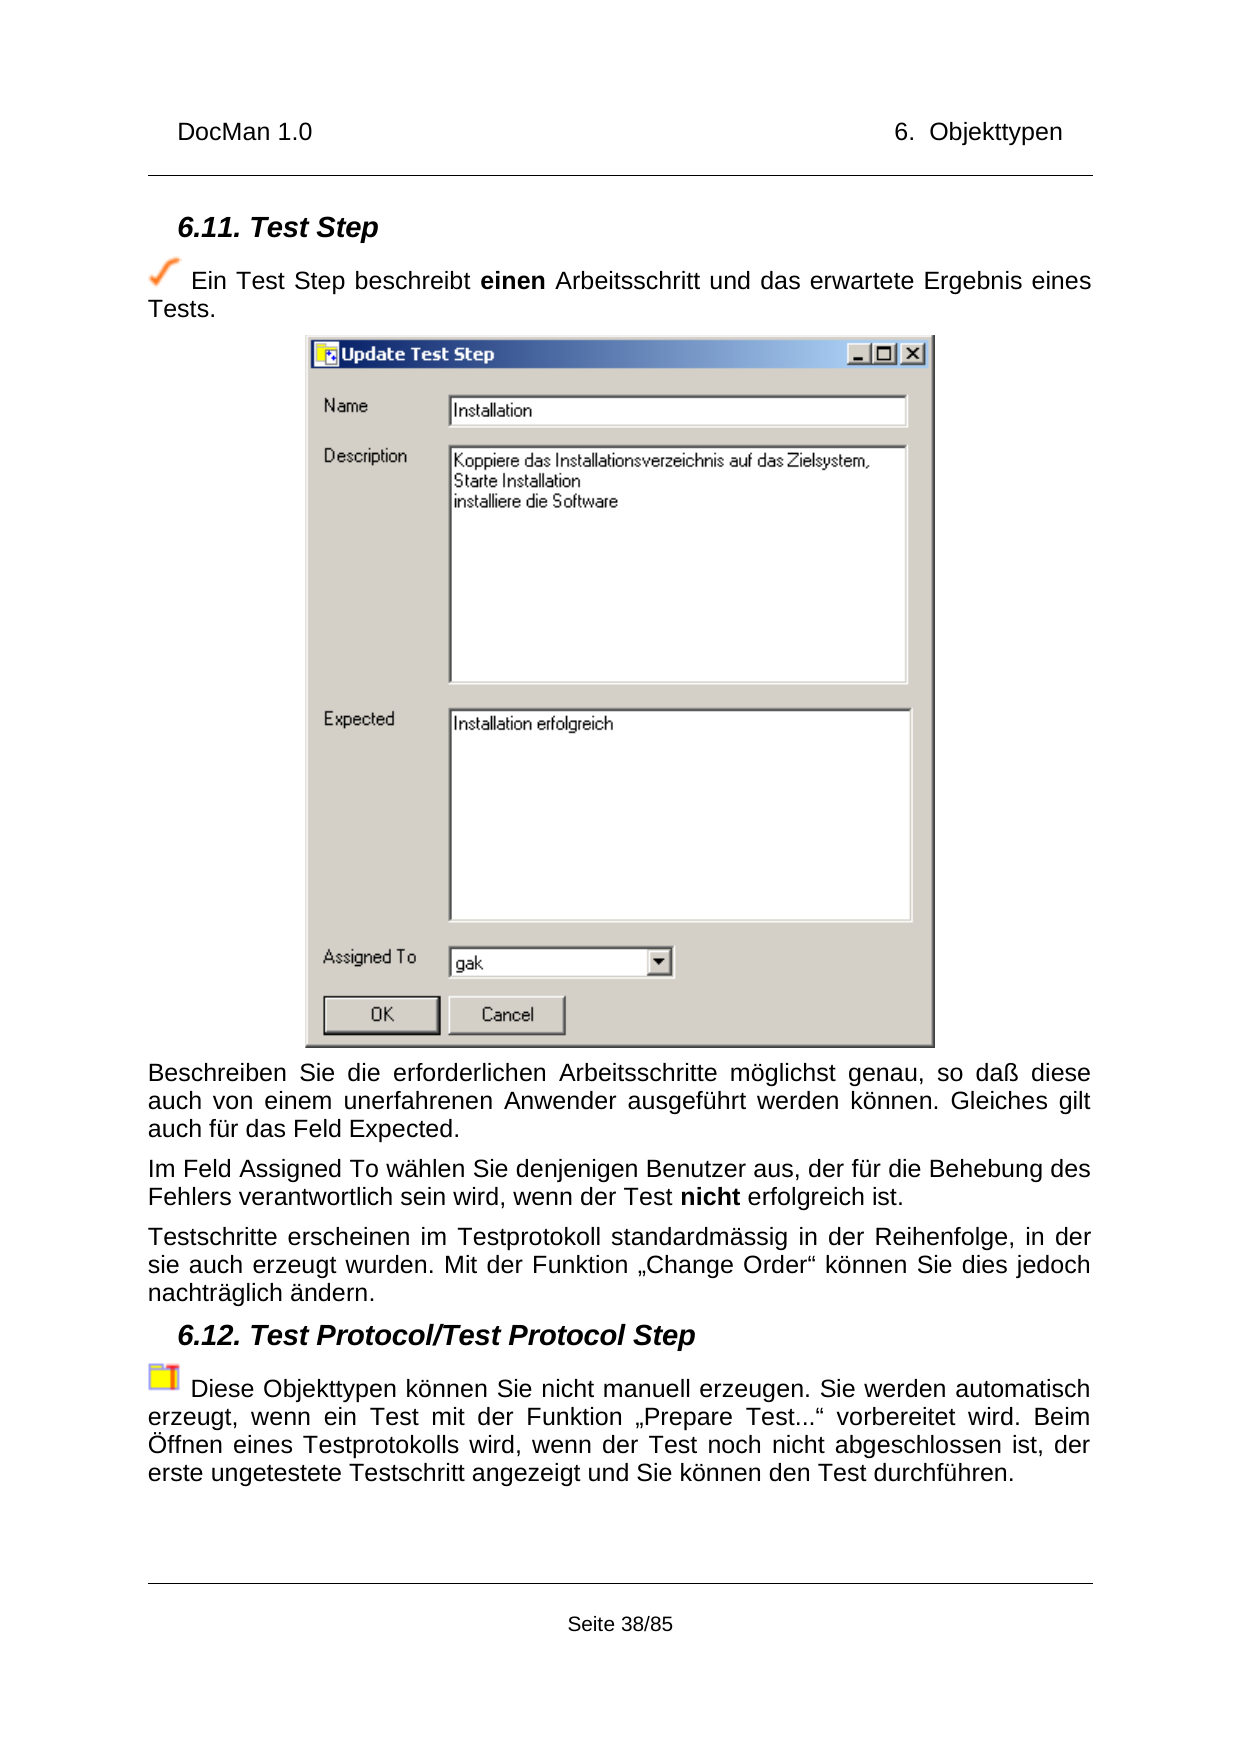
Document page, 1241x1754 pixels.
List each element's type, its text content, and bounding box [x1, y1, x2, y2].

text Beschreiben Sie die erforderlichen Arbeitsschritte möglichst genau, so daß diese auch von einem unerfahrenen Anwender ausgeführt werden können. Gleiches gilt auch für das Feld Expected. [148, 1059, 1093, 1143]
text Ein Test Step beschreibt einen Arbeitsschritt und das erwartete Ergebnis eines Tests. [148, 255, 1093, 323]
picture [305, 335, 935, 1048]
subtitle Test Protocol/Test Protocol Step [177, 1318, 1093, 1351]
picture [147, 255, 182, 290]
text Im Feld Assigned To wählen Sie denjenigen Benutzer aus, der für die Behebung des Fehlers verantwortlich sein wird, wenn der Test nicht erfolgreich ist. [148, 1155, 1093, 1211]
picture [147, 1362, 182, 1397]
text Diese Objekttypen können Sie nicht manuell erzeugen. Sie werden automatisch erzeugt, wenn ein Test mit der Funktion „Prepare Test...“ vorbereitet wird. Beim Öffnen eines Testprotokolls wird, wenn der Test noch nicht abgeschlossen ist, der erste ungetestete Testschritt angezeigt und Sie können den Test durchführen. [148, 1363, 1093, 1487]
subtitle Test Step [177, 211, 1093, 243]
text Testschritte erscheinen im Testprotokoll standardmässig in der Reihenfolge, in der sie auch erzeugt wurden. Mit der Funktion „Change Order“ können Sie dies jedoch nachträglich ändern. [148, 1223, 1093, 1307]
